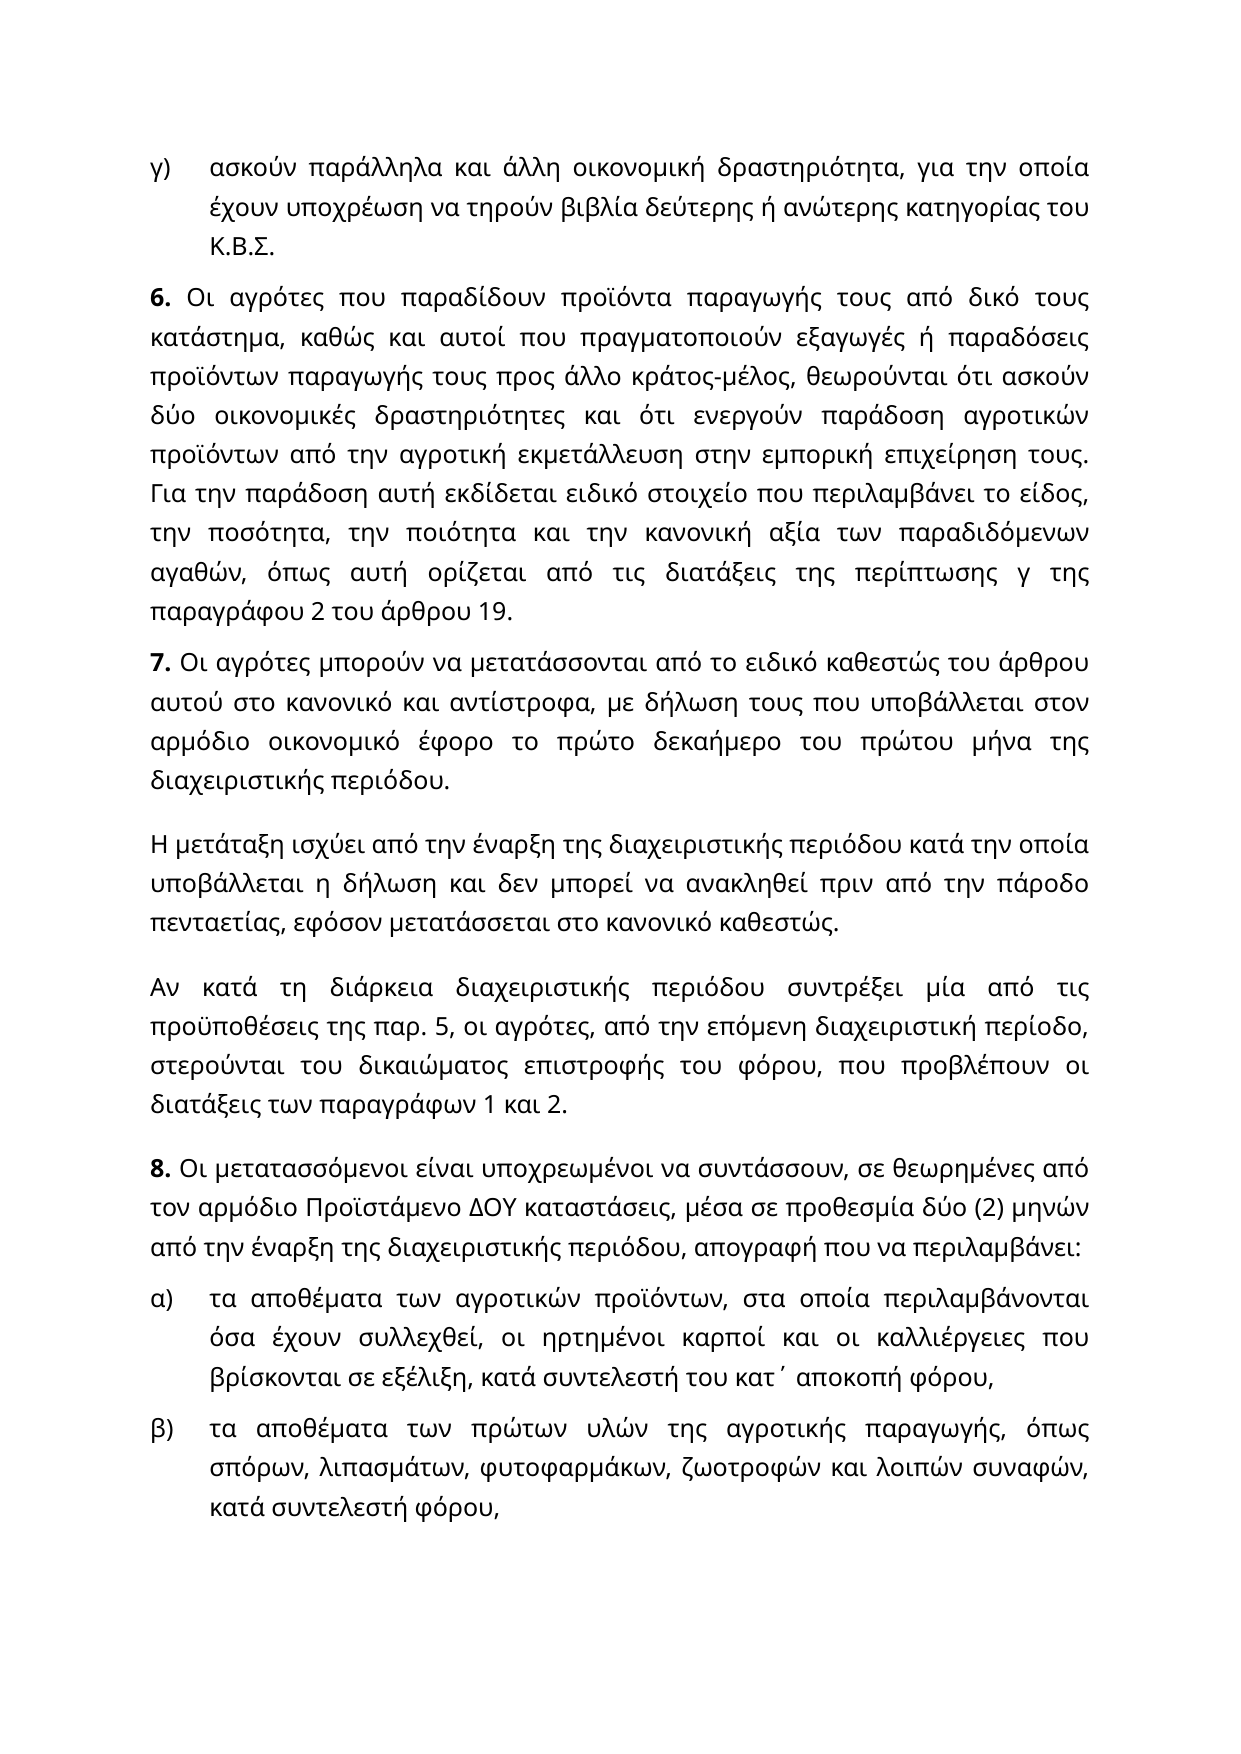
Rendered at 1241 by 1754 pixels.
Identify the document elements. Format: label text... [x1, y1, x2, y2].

text 8. Οι μετατασσόμενοι είναι υποχρεωμένοι να συντάσσουν, σε θεωρημένες από τον αρμόδιο Προϊστάμενο ΔΟΥ καταστάσεις, μέσα σε προθεσμία δύο (2) μηνών από την έναρξη της διαχειριστικής περιόδου, απογραφή που να περιλαμβάνει: [150, 1151, 1090, 1263]
text Η μετάταξη ισχύει από την έναρξη της διαχειριστικής περιόδου κατά την οποία υποβάλλεται η δήλωση και δεν μπορεί να ανακληθεί πριν από την πάροδο πενταετίας, εφόσον μετατάσσεται στο κανονικό καθεστώς. [150, 827, 1090, 939]
list β) τα αποθέματα των πρώτων υλών της αγροτικής παραγωγής, όπως σπόρων, λιπασμάτων, φυτοφαρμάκων, ζωοτροφών και λοιπών συναφών, κατά συντελεστή φόρου, [150, 1411, 1090, 1523]
list γ) ασκούν παράλληλα και άλλη οικονομική δραστηριότητα, για την οποία έχουν υποχρέωση να τηρούν βιβλία δεύτερης ή ανώτερης κατηγορίας του Κ.Β.Σ. [150, 150, 1090, 262]
list α) τα αποθέματα των αγροτικών προϊόντων, στα οποία περιλαμβάνονται όσα έχουν συλλεχθεί, οι ηρτημένοι καρποί και οι καλλιέργειες που βρίσκονται σε εξέλιξη, κατά συντελεστή του κατ΄ αποκοπή φόρου, [150, 1281, 1090, 1393]
text 6. Οι αγρότες που παραδίδουν προϊόντα παραγωγής τους από δικό τους κατάστημα, καθώς και αυτοί που πραγματοποιούν εξαγωγές ή παραδόσεις προϊόντων παραγωγής τους προς άλλο κράτος-μέλος, θεωρούνται ότι ασκούν δύο οικονομικές δραστηριότητες και ότι ενεργούν παράδοση αγροτικών προϊόντων από την αγροτική εκμετάλλευση στην εμπορική επιχείρηση τους. Για την παράδοση αυτή εκδίδεται ειδικό στοιχείο που περιλαμβάνει το είδος, την ποσότητα, την ποιότητα και την κανονική αξία των παραδιδόμενων αγαθών, όπως αυτή ορίζεται από τις διατάξεις της περίπτωσης γ της παραγράφου 2 του άρθρου 19. [150, 280, 1090, 627]
text Αν κατά τη διάρκεια διαχειριστικής περιόδου συντρέξει μία από τις προϋποθέσεις της παρ. 5, οι αγρότες, από την επόμενη διαχειριστική περίοδο, στερούνται του δικαιώματος επιστροφής του φόρου, που προβλέπουν οι διατάξεις των παραγράφων 1 και 2. [150, 969, 1090, 1121]
text 7. Οι αγρότες μπορούν να μετατάσσονται από το ειδικό καθεστώς του άρθρου αυτού στο κανονικό και αντίστροφα, με δήλωση τους που υποβάλλεται στον αρμόδιο οικονομικό έφορο το πρώτο δεκαήμερο του πρώτου μήνα της διαχειριστικής περιόδου. [150, 645, 1090, 797]
